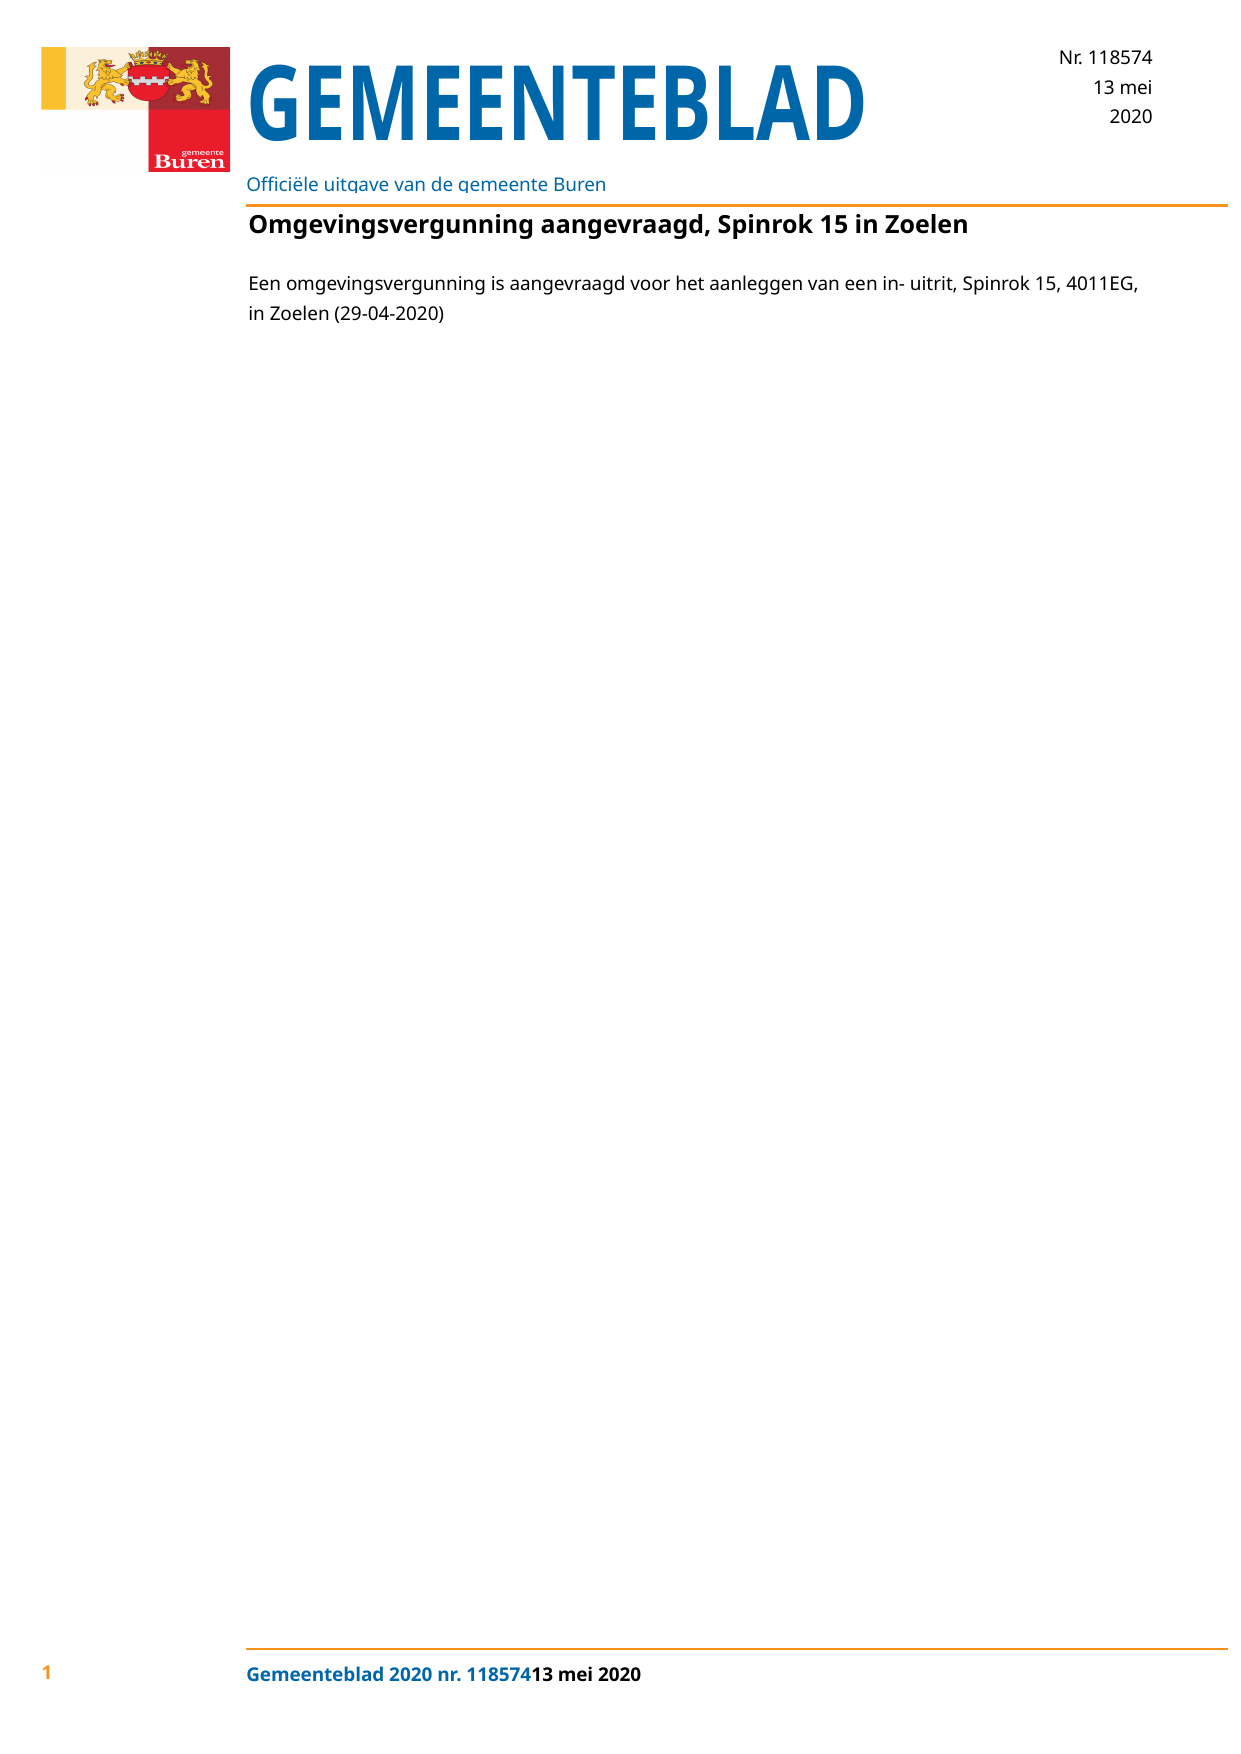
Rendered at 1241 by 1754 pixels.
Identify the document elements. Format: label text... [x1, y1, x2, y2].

picture [41, 47, 231, 172]
text Een omgevingsvergunning is aangevraagd voor het aanleggen van een in- uitrit, Spinrok 15, 4011EG, in Zoelen (29-04-2020) [248, 270, 1152, 326]
text Omgevingsvergunning aangevraagd, Spinrok 15 in Zoelen [248, 207, 1152, 241]
